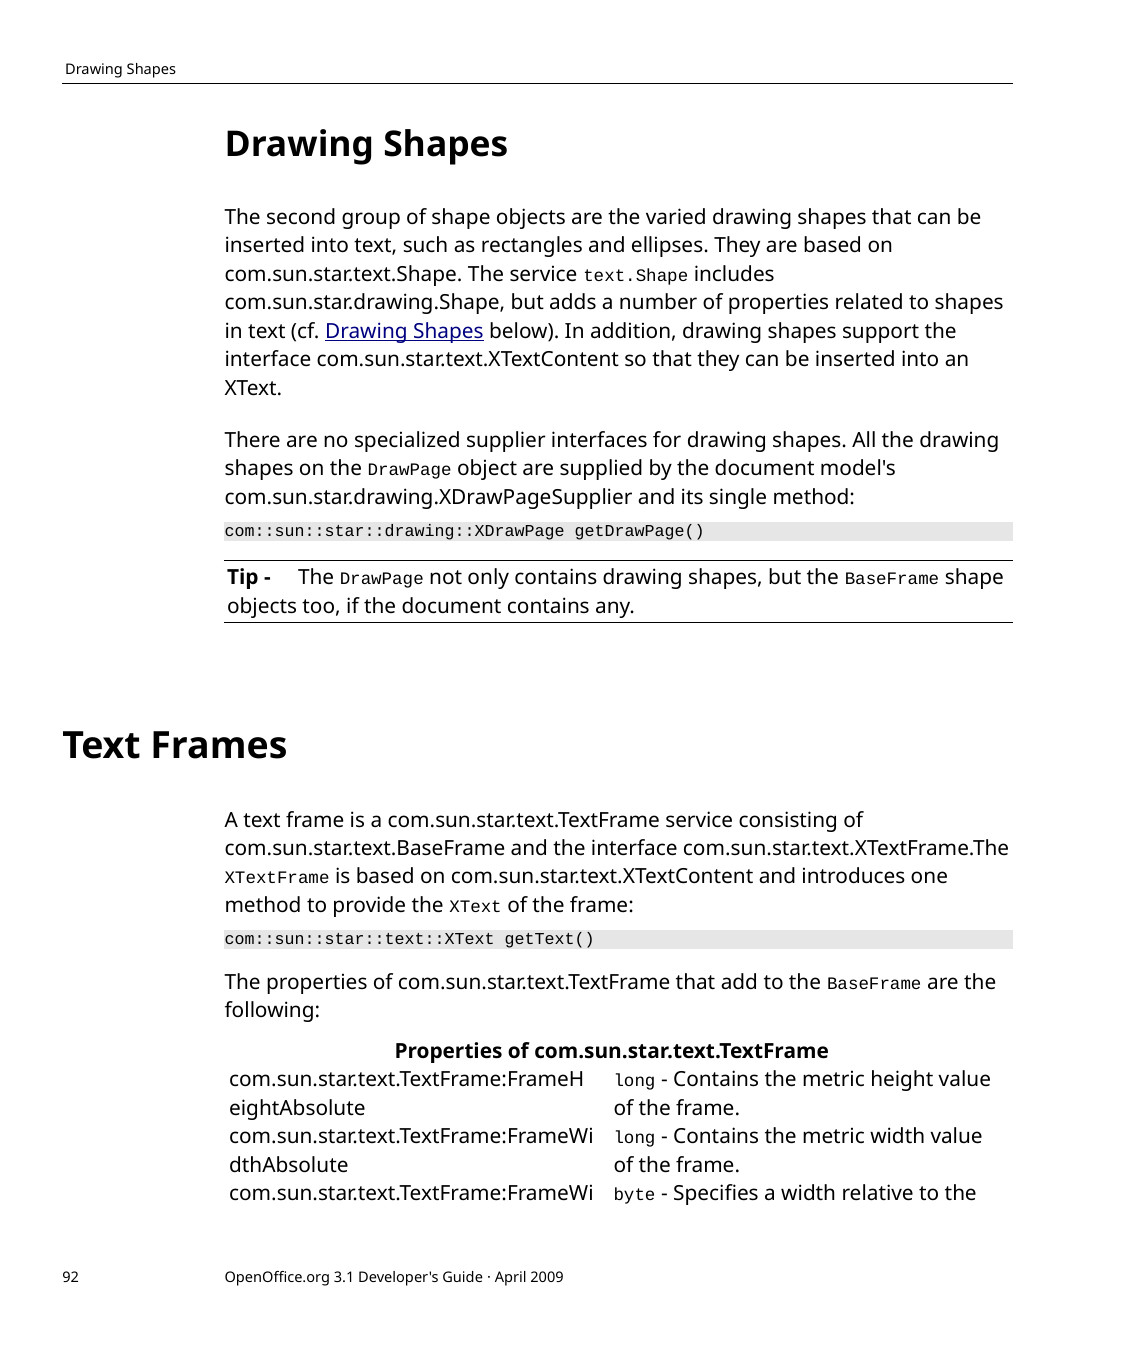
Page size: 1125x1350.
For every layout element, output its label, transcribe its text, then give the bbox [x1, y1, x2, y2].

text com::sun::star::drawing::XDrawPage getDrawPage() [224, 522, 1013, 541]
table_cell com.sun.star.text.TextFrame:FrameWidthAbsolute [229, 1121, 613, 1178]
table_cell byte - Specifies a width relative to the [613, 1178, 1012, 1207]
text The properties of com.sun.star.text.TextFrame that add to the BaseFrame are the following: [224, 967, 1013, 1024]
table_cell com.sun.star.text.TextFrame:FrameHeightAbsolute [229, 1065, 613, 1121]
subtitle Text Frames [62, 718, 1013, 769]
text The second group of shape objects are the varied drawing shapes that can be inserted into text, such as rectangles and ellipses. They are based on com.sun.star.text.Shape. The service text.Shape includes com.sun.star.drawing.Shape, but adds a number of properties related to shapes in text (cf. Drawing Shapes below). In addition, drawing shapes support the interface com.sun.star.text.XTextContent so that they can be inserted into an XText. [224, 202, 1013, 401]
text A text frame is a com.sun.star.text.TextFrame service consisting of com.sun.star.text.BaseFrame and the interface com.sun.star.text.XTextFrame.The XTextFrame is based on com.sun.star.text.XTextContent and introduces one method to provide the XText of the frame: [224, 805, 1013, 918]
table_header Properties of com.sun.star.text.TextFrame [229, 1036, 1012, 1064]
table_cell long - Contains the metric width value of the frame. [613, 1121, 1012, 1178]
text There are no specialized supplier interfaces for drawing shapes. All the drawing shapes on the DrawPage object are supplied by the document model's com.sun.star.drawing.XDrawPageSupplier and its single method: [224, 425, 1013, 510]
table_cell long - Contains the metric height value of the frame. [613, 1065, 1012, 1121]
subtitle Drawing Shapes [224, 118, 1013, 166]
list The DrawPage not only contains drawing shapes, but the BaseFrame shape objects too, if the document contains any. [224, 561, 1013, 622]
text com::sun::star::text::XText getText() [224, 930, 1013, 949]
table_cell com.sun.star.text.TextFrame:FrameWi [229, 1178, 613, 1207]
